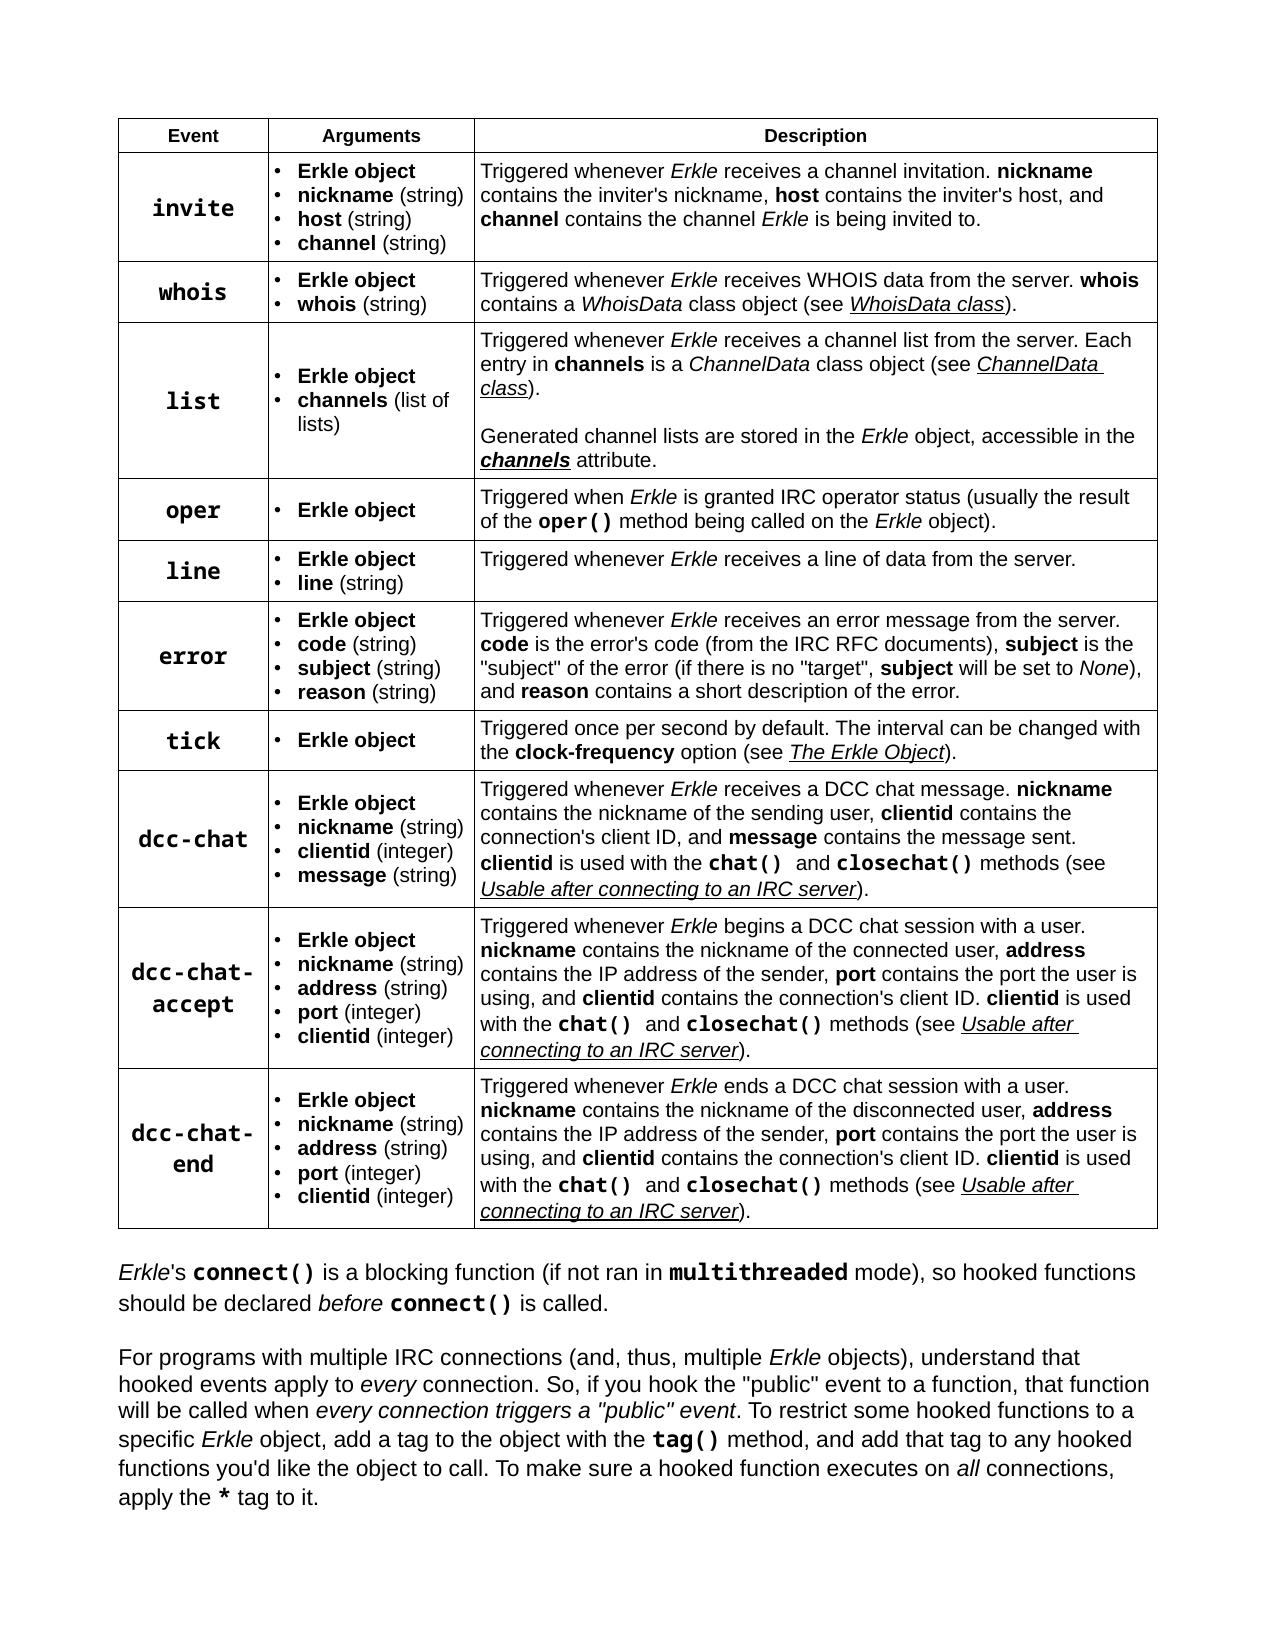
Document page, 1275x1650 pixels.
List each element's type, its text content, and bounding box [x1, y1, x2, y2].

table_cell Erkle object whois (string) [269, 262, 474, 322]
table_cell Erkle object nickname (string) host (string) channel (string) [269, 153, 474, 261]
table_header Arguments [269, 119, 474, 152]
table_cell Erkle object nickname (string) address (string) port (integer) clientid (integer) [269, 908, 474, 1067]
table_cell whois [119, 262, 268, 322]
table_cell dcc-chat-end [119, 1069, 268, 1228]
table_cell Triggered when Erkle is granted IRC operator status (usually the result of the oper() method being called on the Erkle object). [475, 479, 1157, 540]
table_cell Triggered once per second by default. The interval can be changed with the clock-frequency option (see The Erkle Object). [475, 711, 1157, 770]
table_cell dcc-chat [119, 771, 268, 907]
table_cell Erkle object line (string) [269, 541, 474, 601]
table_header Description [475, 119, 1157, 152]
table_cell Triggered whenever Erkle receives WHOIS data from the server. whois contains a WhoisData class object (see WhoisData class). [475, 262, 1157, 322]
table_cell invite [119, 153, 268, 261]
table_cell Erkle object code (string) subject (string) reason (string) [269, 602, 474, 709]
table_cell Triggered whenever Erkle receives a line of data from the server. [475, 541, 1157, 601]
table_cell line [119, 541, 268, 601]
table_cell Triggered whenever Erkle receives a channel list from the server. Each entry in channels is a ChannelData class object (see ChannelData class). Generated channel lists are stored in the Erkle object, accessible in the channels attribute. [475, 323, 1157, 478]
text Erkle's connect() is a blocking function (if not ran in multithreaded mode), so hooked functions should be declared before connect() is called. [118, 1256, 1157, 1318]
table_cell Triggered whenever Erkle begins a DCC chat session with a user. nickname contains the nickname of the connected user, address contains the IP address of the sender, port contains the port the user is using, and clientid contains the connection's client ID. clientid is used with the chat() and closechat() methods (see Usable after connecting to an IRC server). [475, 908, 1157, 1067]
table_cell error [119, 602, 268, 709]
table_cell Erkle object [269, 711, 474, 770]
table_cell Erkle object channels (list of lists) [269, 323, 474, 478]
table_cell Erkle object nickname (string) clientid (integer) message (string) [269, 771, 474, 907]
table_cell oper [119, 479, 268, 540]
table_cell Triggered whenever Erkle receives a DCC chat message. nickname contains the nickname of the sending user, clientid contains the connection's client ID, and message contains the message sent. clientid is used with the chat() and closechat() methods (see Usable after connecting to an IRC server). [475, 771, 1157, 907]
text For programs with multiple IRC connections (and, thus, multiple Erkle objects), understand that hooked events apply to every connection. So, if you hook the "public" event to a function, that function will be called when every connection triggers a "public" event. To restrict some hooked functions to a specific Erkle object, add a tag to the object with the tag() method, and add that tag to any hooked functions you'd like the object to call. To make sure a hooked function executes on all connections, apply the * tag to it. [118, 1344, 1157, 1512]
table_cell Triggered whenever Erkle ends a DCC chat session with a user. nickname contains the nickname of the disconnected user, address contains the IP address of the sender, port contains the port the user is using, and clientid contains the connection's client ID. clientid is used with the chat() and closechat() methods (see Usable after connecting to an IRC server). [475, 1069, 1157, 1228]
table_header Event [119, 119, 268, 152]
table_cell dcc-chat-accept [119, 908, 268, 1067]
table_cell Triggered whenever Erkle receives a channel invitation. nickname contains the inviter's nickname, host contains the inviter's host, and channel contains the channel Erkle is being invited to. [475, 153, 1157, 261]
table_cell list [119, 323, 268, 478]
table_cell tick [119, 711, 268, 770]
table_cell Erkle object [269, 479, 474, 540]
table_cell Triggered whenever Erkle receives an error message from the server. code is the error's code (from the IRC RFC documents), subject is the "subject" of the error (if there is no "target", subject will be set to None), and reason contains a short description of the error. [475, 602, 1157, 709]
table_cell Erkle object nickname (string) address (string) port (integer) clientid (integer) [269, 1069, 474, 1228]
